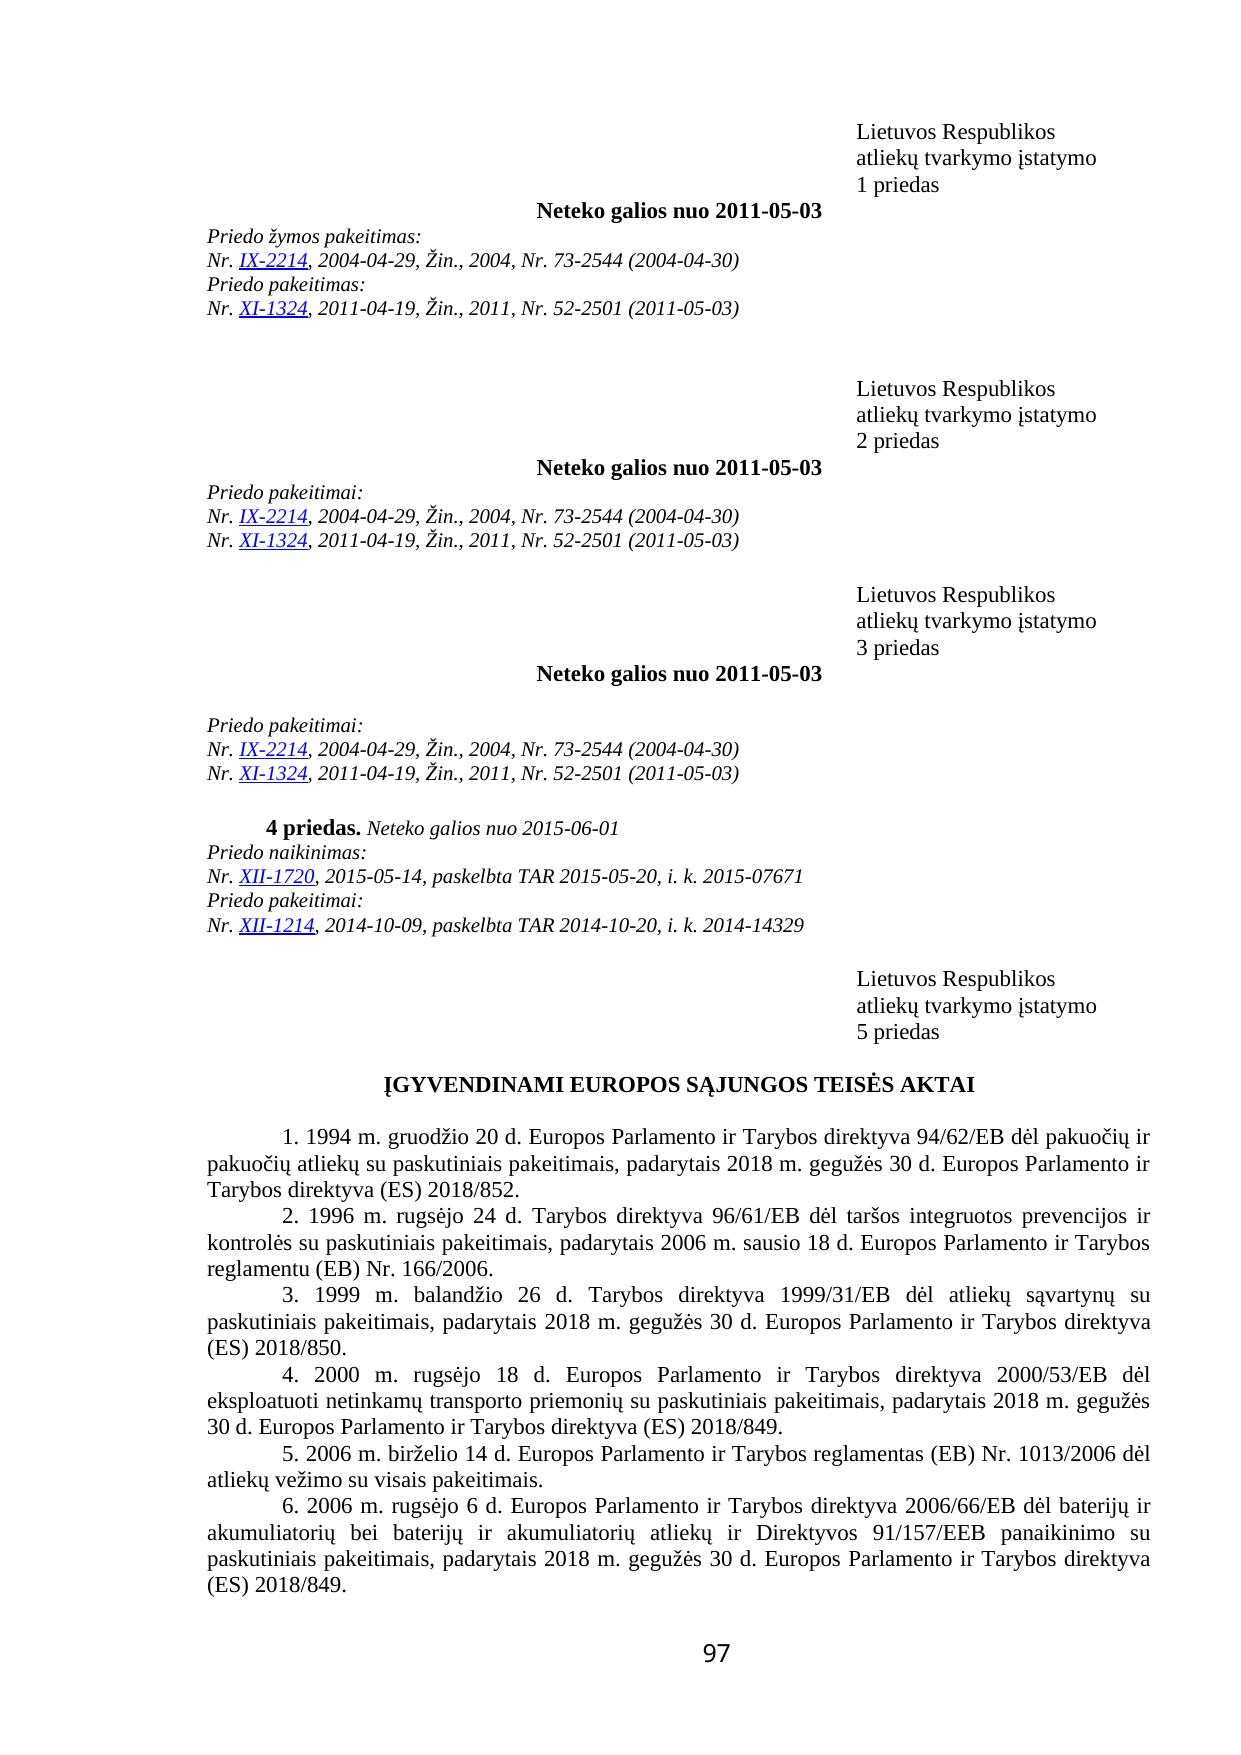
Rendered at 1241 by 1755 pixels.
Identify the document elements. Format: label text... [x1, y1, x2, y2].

text 3 priedas [726, 634, 1152, 660]
text 3. 1999 m. balandžio 26 d. Tarybos direktyva 1999/31/EB dėl atliekų sąvartynų su paskutiniais pakeitimais, padarytais 2018 m. gegužės 30 d. Europos Parlamento ir Tarybos direktyva (ES) 2018/850. [207, 1282, 1152, 1361]
text Priedo pakeitimai: [207, 888, 1152, 912]
text 4 priedas. Neteko galios nuo 2015-06-01 [207, 814, 1152, 840]
text atliekų tvarkymo įstatymo [207, 992, 1152, 1018]
text ĮGYVENDINAMI EUROPOS SĄJUNGOS TEISĖS AKTAI [207, 1071, 1152, 1097]
text Lietuvos Respublikos [207, 965, 1152, 992]
text Priedo žymos pakeitimas: [207, 223, 1152, 248]
text Priedo pakeitimai: [207, 713, 1152, 737]
text Nr. IX-2214, 2004-04-29, Žin., 2004, Nr. 73-2544 (2004-04-30) [207, 737, 1152, 761]
text Neteko galios nuo 2011-05-03 [207, 197, 1152, 223]
text 1. 1994 m. gruodžio 20 d. Europos Parlamento ir Tarybos direktyva 94/62/EB dėl pakuočių ir pakuočių atliekų su paskutiniais pakeitimais, padarytais 2018 m. gegužės 30 d. Europos Parlamento ir Tarybos direktyva (ES) 2018/852. [207, 1123, 1152, 1202]
text Neteko galios nuo 2011-05-03 [207, 454, 1152, 480]
text Priedo naikinimas: [207, 840, 1152, 864]
text 4. 2000 m. rugsėjo 18 d. Europos Parlamento ir Tarybos direktyva 2000/53/EB dėl eksploatuoti netinkamų transporto priemonių su paskutiniais pakeitimais, padarytais 2018 m. gegužės 30 d. Europos Parlamento ir Tarybos direktyva (ES) 2018/849. [207, 1361, 1152, 1440]
text 2 priedas [726, 428, 1152, 454]
text Nr. XII-1720, 2015-05-14, paskelbta TAR 2015-05-20, i. k. 2015-07671 [207, 864, 1152, 888]
text Lietuvos Respublikos [856, 118, 1152, 144]
text Priedo pakeitimas: [207, 272, 1152, 296]
text atliekų tvarkymo įstatymo [726, 401, 1152, 428]
text Nr. IX-2214, 2004-04-29, Žin., 2004, Nr. 73-2544 (2004-04-30) [207, 504, 1152, 528]
text atliekų tvarkymo įstatymo [726, 608, 1152, 634]
text Nr. IX-2214, 2004-04-29, Žin., 2004, Nr. 73-2544 (2004-04-30) [207, 248, 1152, 272]
text Lietuvos Respublikos [726, 581, 1152, 608]
text Lietuvos Respublikos [726, 375, 1152, 401]
text 5 priedas [207, 1018, 1152, 1044]
text Nr. XI-1324, 2011-04-19, Žin., 2011, Nr. 52-2501 (2011-05-03) [207, 761, 1152, 785]
text Neteko galios nuo 2011-05-03 [207, 660, 1152, 687]
text Nr. XI-1324, 2011-04-19, Žin., 2011, Nr. 52-2501 (2011-05-03) [207, 296, 1152, 320]
text 5. 2006 m. birželio 14 d. Europos Parlamento ir Tarybos reglamentas (EB) Nr. 1013/2006 dėl atliekų vežimo su visais pakeitimais. [207, 1440, 1152, 1492]
text Priedo pakeitimai: [207, 480, 1152, 504]
text 2. 1996 m. rugsėjo 24 d. Tarybos direktyva 96/61/EB dėl taršos integruotos prevencijos ir kontrolės su paskutiniais pakeitimais, padarytais 2006 m. sausio 18 d. Europos Parlamento ir Tarybos reglamentu (EB) Nr. 166/2006. [207, 1202, 1152, 1282]
text 1 priedas [726, 171, 1152, 197]
text atliekų tvarkymo įstatymo [726, 144, 1152, 171]
text Nr. XI-1324, 2011-04-19, Žin., 2011, Nr. 52-2501 (2011-05-03) [207, 528, 1152, 552]
text 6. 2006 m. rugsėjo 6 d. Europos Parlamento ir Tarybos direktyva 2006/66/EB dėl baterijų ir akumuliatorių bei baterijų ir akumuliatorių atliekų ir Direktyvos 91/157/EEB panaikinimo su paskutiniais pakeitimais, padarytais 2018 m. gegužės 30 d. Europos Parlamento ir Tarybos direktyva (ES) 2018/849. [207, 1492, 1152, 1598]
text Nr. XII-1214, 2014-10-09, paskelbta TAR 2014-10-20, i. k. 2014-14329 [207, 912, 1152, 937]
